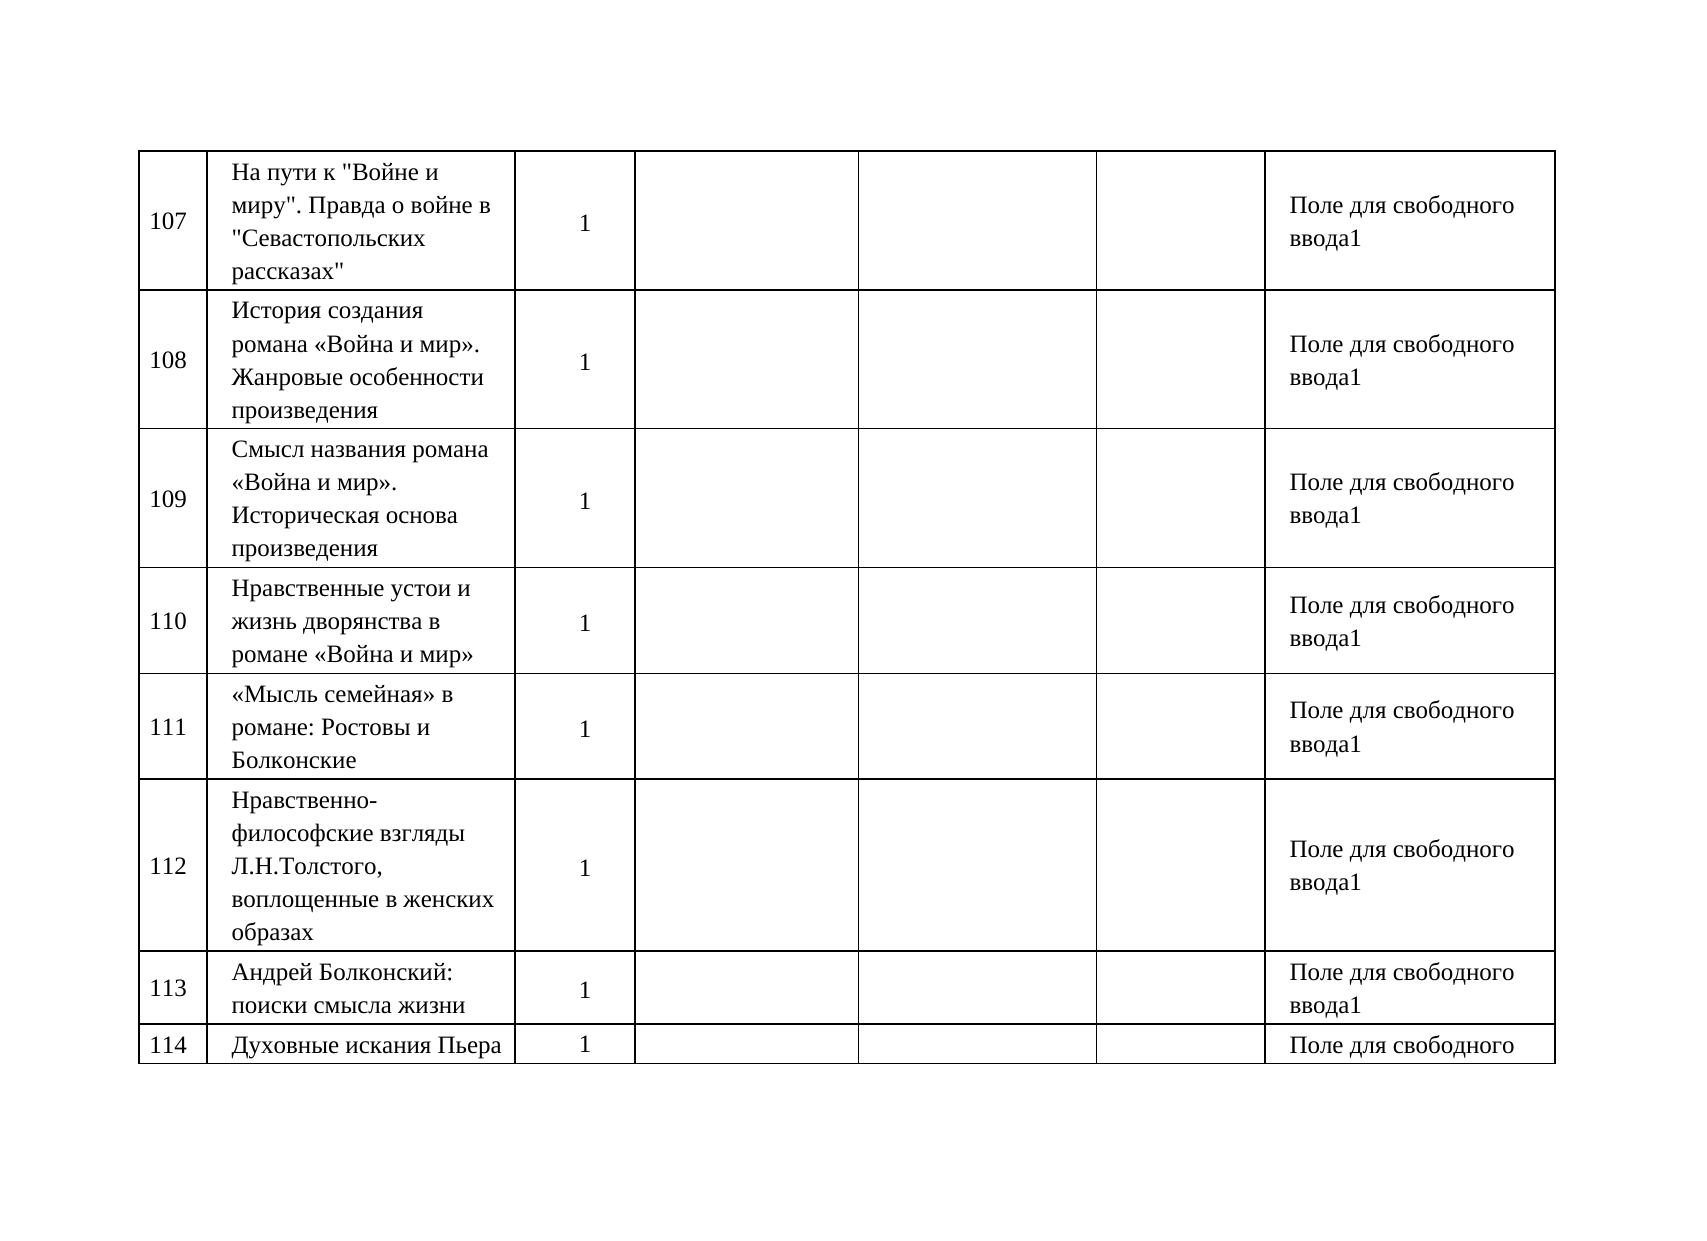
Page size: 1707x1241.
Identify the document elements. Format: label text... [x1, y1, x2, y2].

table_cell [636, 1025, 858, 1063]
table_cell 1 [516, 780, 634, 950]
table_cell [859, 291, 1096, 428]
table_cell [1097, 152, 1264, 289]
table_cell 1 [516, 429, 634, 567]
table_cell 1 [516, 674, 634, 778]
table_cell 1 [516, 1025, 634, 1063]
table_cell [859, 780, 1096, 950]
table_cell [859, 1025, 1096, 1063]
table_cell 1 [516, 952, 634, 1023]
table_cell Поле для свободного ввода1 [1266, 429, 1554, 567]
table_cell Поле для свободного ввода1 [1266, 291, 1554, 428]
table_cell [1097, 429, 1264, 567]
table_cell [636, 952, 858, 1023]
table_cell [636, 291, 858, 428]
table_cell Поле для свободного ввода1 [1266, 674, 1554, 778]
table_cell 112 [140, 780, 206, 950]
table_cell [1097, 568, 1264, 672]
table_cell Смысл названия романа «Война и мир». Историческая основа произведения [208, 429, 514, 567]
table_cell 111 [140, 674, 206, 778]
table_cell Поле для свободного [1266, 1025, 1554, 1063]
table_cell Поле для свободного ввода1 [1266, 780, 1554, 950]
table_cell [1097, 674, 1264, 778]
table_cell 108 [140, 291, 206, 428]
table_cell 114 [140, 1025, 206, 1063]
table_cell Нравственные устои и жизнь дворянства в романе «Война и мир» [208, 568, 514, 672]
table_cell [1097, 291, 1264, 428]
table_cell 1 [516, 568, 634, 672]
table_cell 1 [516, 291, 634, 428]
table_cell [1097, 952, 1264, 1023]
table_cell [1097, 1025, 1264, 1063]
table_cell [859, 429, 1096, 567]
table_cell [859, 952, 1096, 1023]
table_cell 107 [140, 152, 206, 289]
table_cell [636, 568, 858, 672]
table_cell Поле для свободного ввода1 [1266, 152, 1554, 289]
table_cell [859, 674, 1096, 778]
table_cell 109 [140, 429, 206, 567]
table_cell [636, 429, 858, 567]
table_cell [1097, 780, 1264, 950]
table_cell [636, 780, 858, 950]
table_cell [636, 674, 858, 778]
table_cell История создания романа «Война и мир». Жанровые особенности произведения [208, 291, 514, 428]
table_cell Поле для свободного ввода1 [1266, 952, 1554, 1023]
table_cell [859, 152, 1096, 289]
table_cell [636, 152, 858, 289]
table_cell «Мысль семейная» в романе: Ростовы и Болконские [208, 674, 514, 778]
table_cell 110 [140, 568, 206, 672]
table_cell Андрей Болконский: поиски смысла жизни [208, 952, 514, 1023]
table_cell [859, 568, 1096, 672]
table_cell Нравственно-философские взгляды Л.Н.Толстого, воплощенные в женских образах [208, 780, 514, 950]
table_cell 1 [516, 152, 634, 289]
table_cell Поле для свободного ввода1 [1266, 568, 1554, 672]
table_cell 113 [140, 952, 206, 1023]
table_cell На пути к "Войне и миру". Правда о войне в "Севастопольских рассказах" [208, 152, 514, 289]
table_cell Духовные искания Пьера [208, 1025, 514, 1063]
